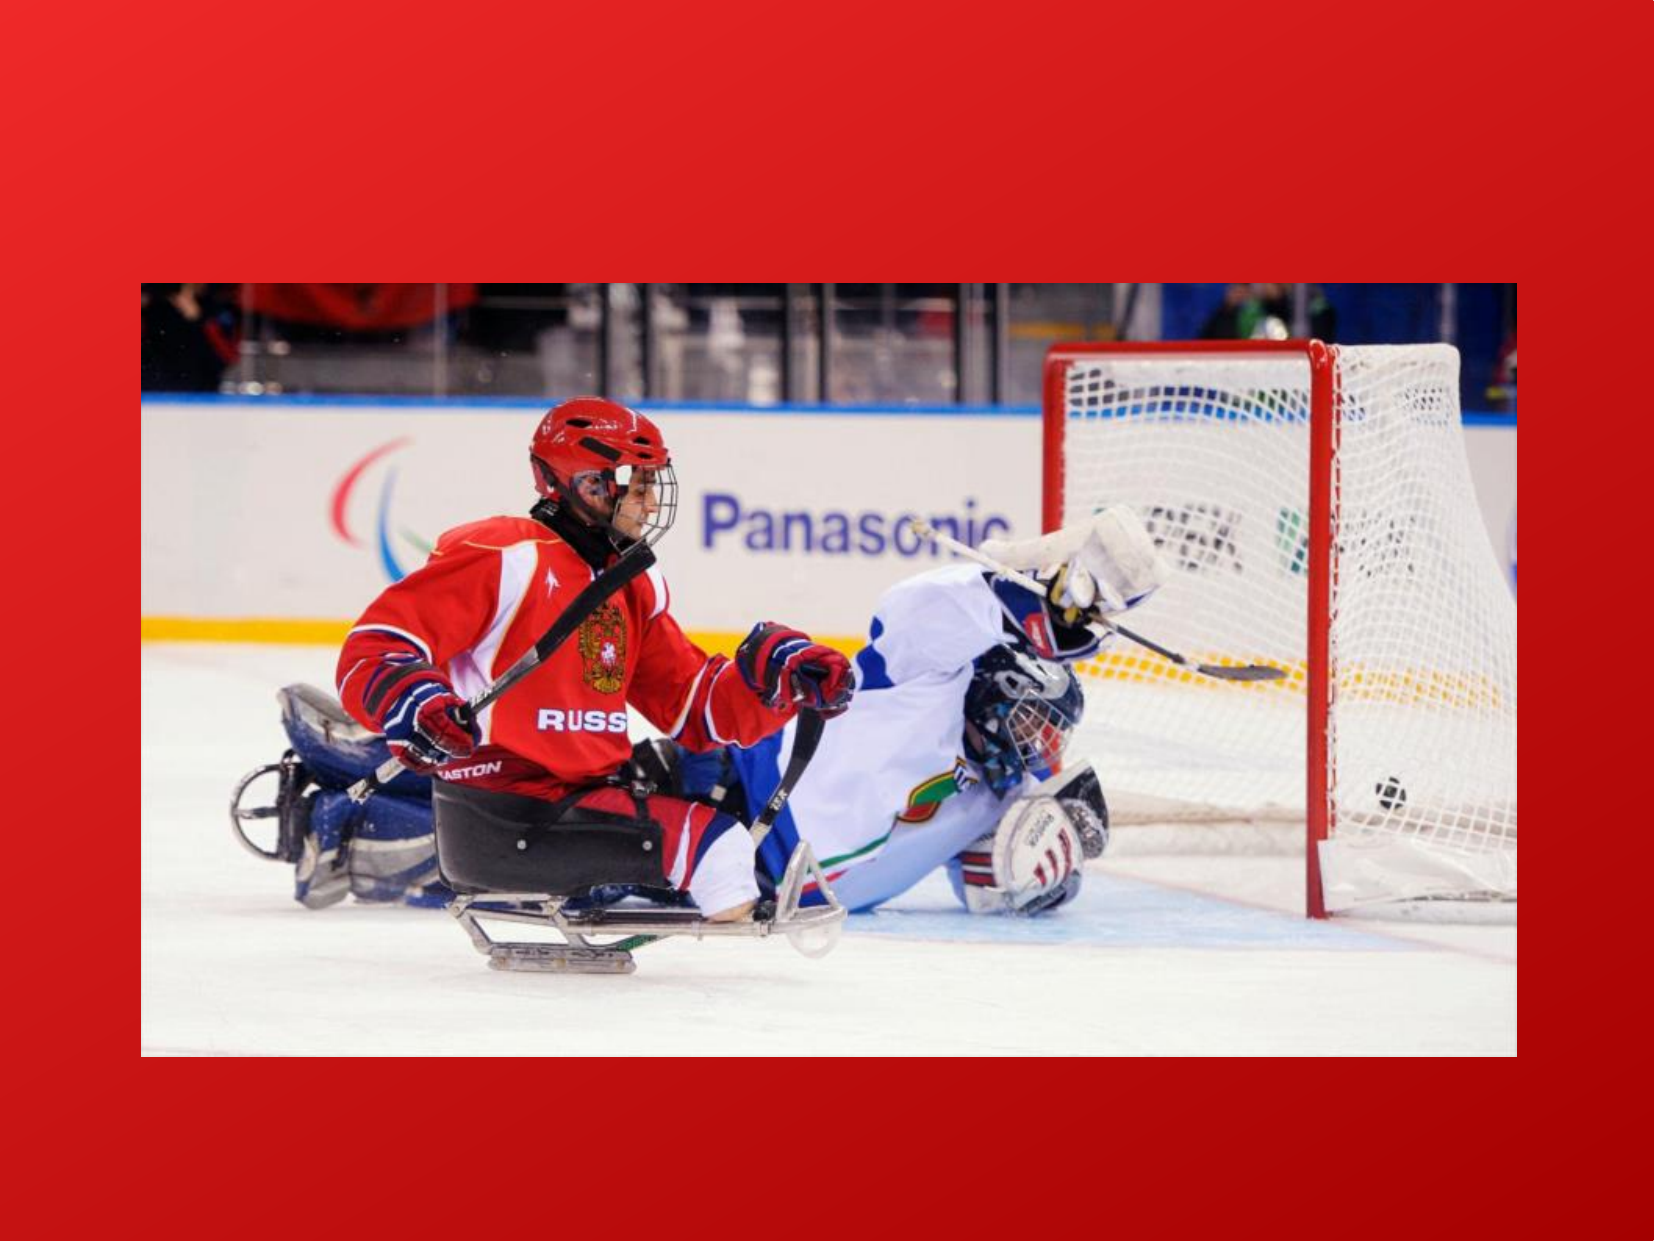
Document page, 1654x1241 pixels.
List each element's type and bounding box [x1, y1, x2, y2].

picture [141, 283, 1517, 1057]
